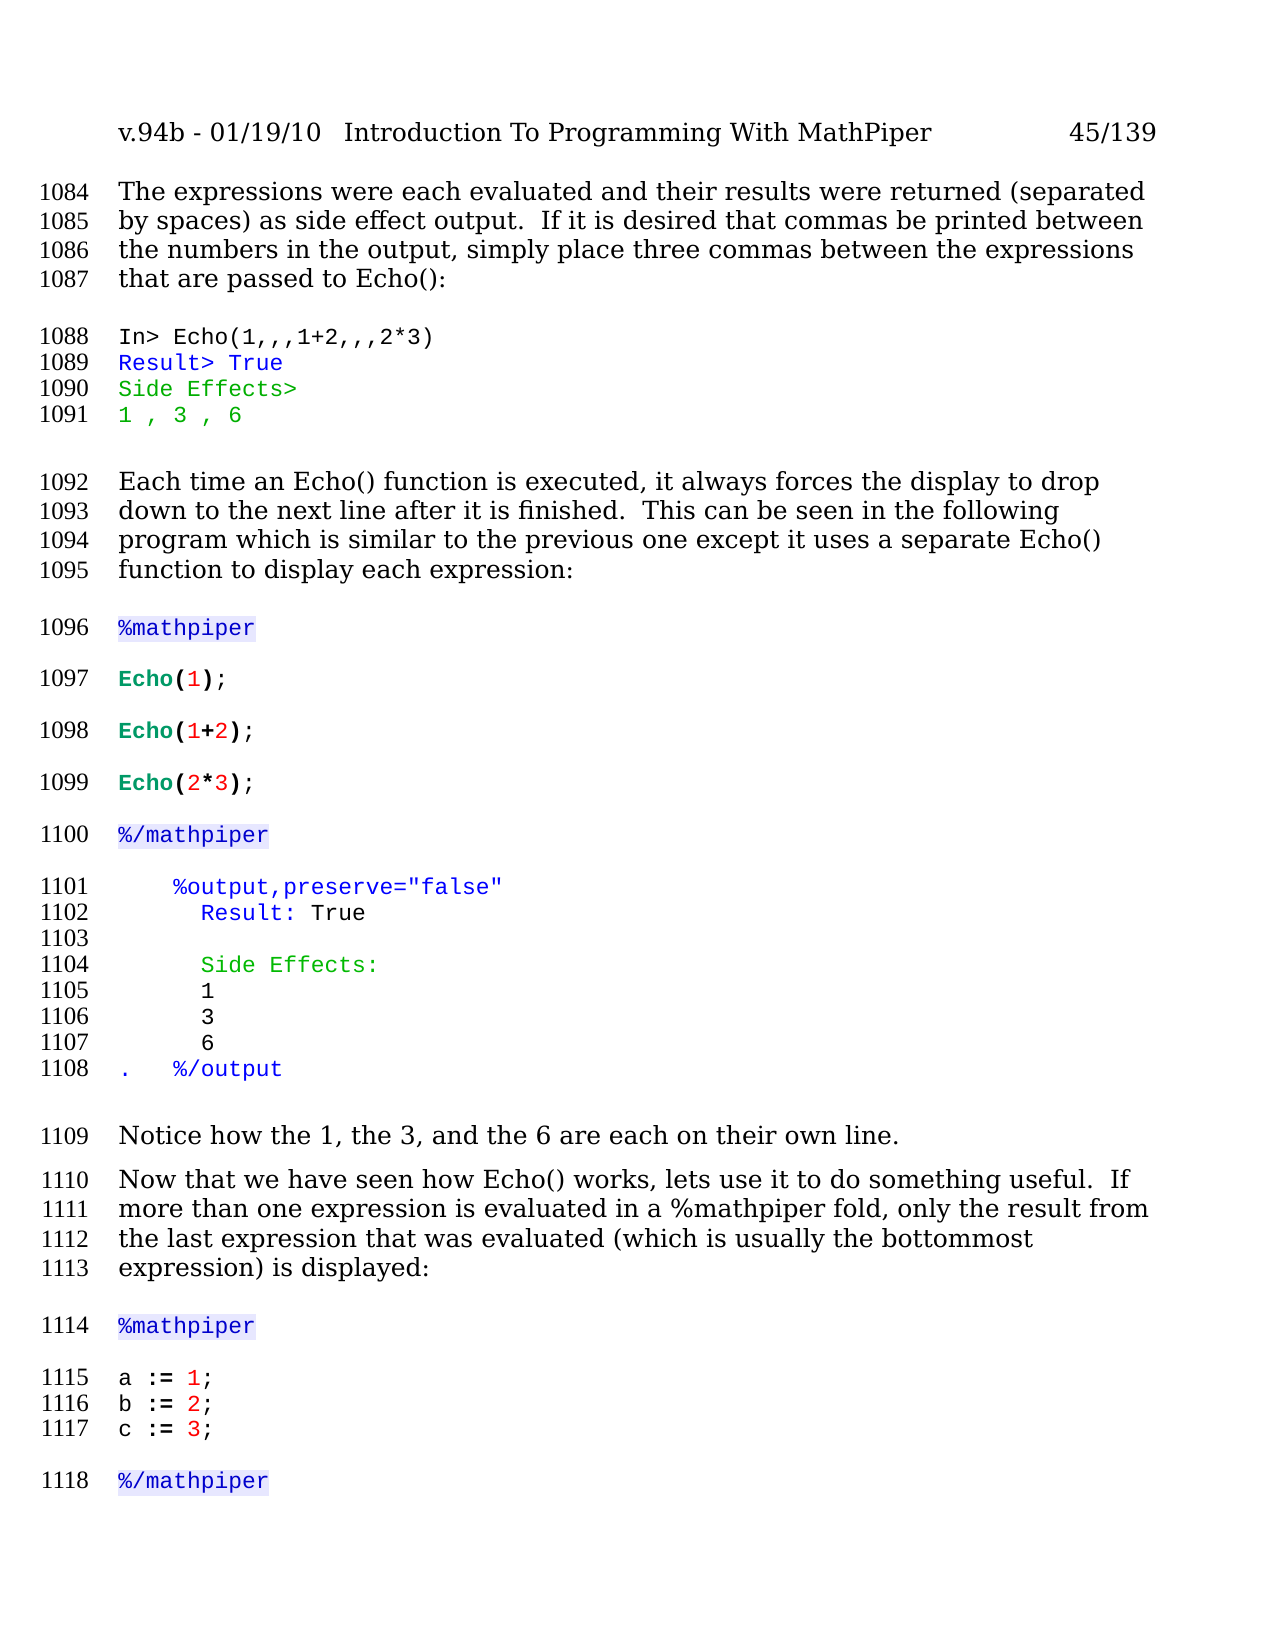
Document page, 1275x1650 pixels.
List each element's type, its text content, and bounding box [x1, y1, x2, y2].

text b := 2; [118, 1392, 1157, 1418]
text 1 , 3 , 6 [118, 403, 1157, 429]
text Side Effects: [118, 953, 1157, 979]
text Now that we have seen how Echo() works, lets use it to do something useful. If more than one expression is evaluated in a %mathpiper fold, only the result from the last expression that was evaluated (which is usually the bottommost expression) is displayed: [118, 1165, 1157, 1282]
text . %/output [118, 1057, 1157, 1083]
text %/mathpiper [118, 823, 1157, 849]
text Echo(1); [118, 668, 1157, 694]
text Result: True [118, 901, 1157, 927]
text a := 1; [118, 1366, 1157, 1392]
text %mathpiper [118, 616, 1157, 642]
text The expressions were each evaluated and their results were returned (separated by spaces) as side effect output. If it is desired that commas be printed between the numbers in the output, simply place three commas between the expressions that are passed to Echo(): [118, 177, 1157, 293]
text Result> True [118, 351, 1157, 377]
text 3 [118, 1005, 1157, 1031]
text Side Effects> [118, 377, 1157, 403]
text Echo(2*3); [118, 772, 1157, 797]
text Notice how the 1, the 3, and the 6 are each on their own line. [118, 1121, 1157, 1150]
text Echo(1+2); [118, 720, 1157, 746]
text 1 [118, 979, 1157, 1005]
text c := 3; [118, 1418, 1157, 1444]
text Each time an Echo() function is executed, it always forces the display to drop down to the next line after it is finished. This can be seen in the following program which is similar to the previous one except it uses a separate Echo() function to display each expression: [118, 467, 1157, 584]
text %output,preserve="false" [118, 875, 1157, 901]
text 6 [118, 1031, 1157, 1057]
text %/mathpiper [118, 1470, 1157, 1496]
text In> Echo(1,,,1+2,,,2*3) [118, 325, 1157, 351]
text %mathpiper [118, 1314, 1157, 1340]
